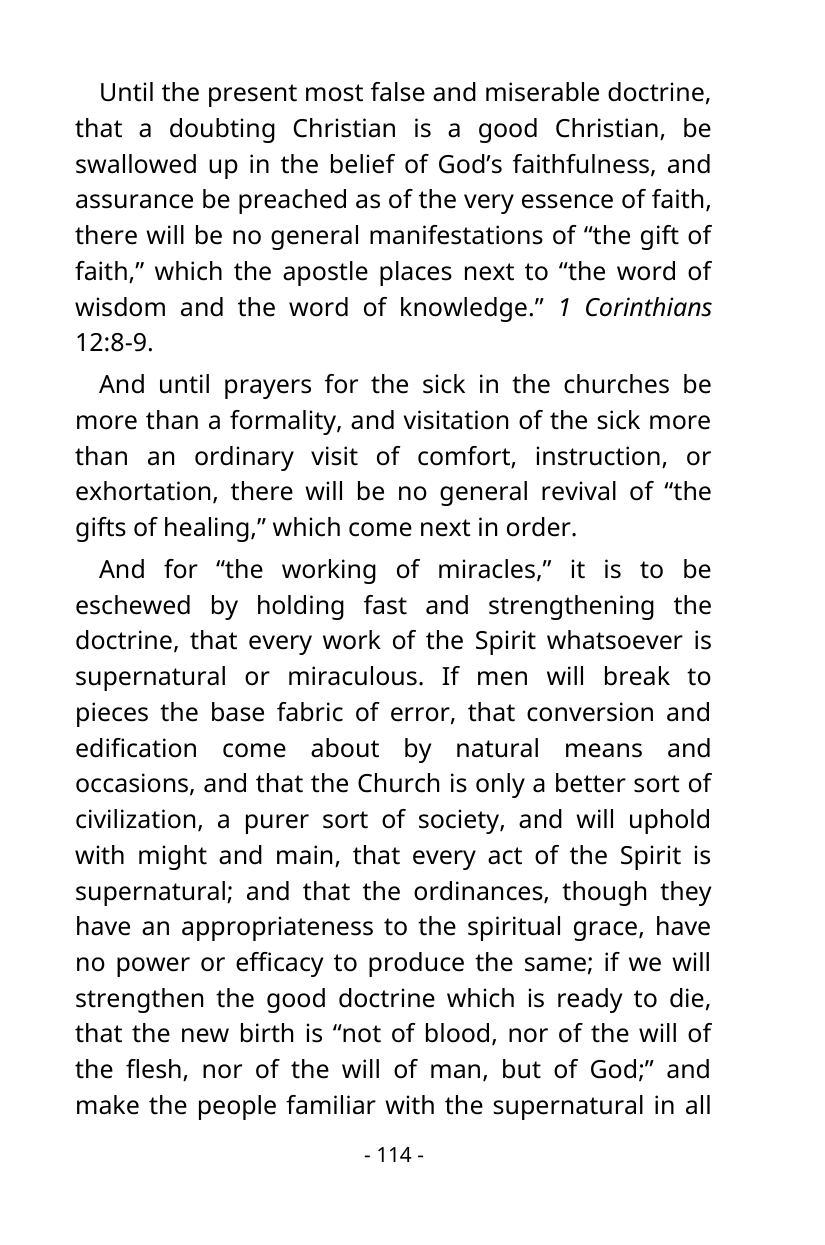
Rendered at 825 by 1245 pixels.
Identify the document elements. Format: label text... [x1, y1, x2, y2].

text Until the present most false and miserable doctrine, that a doubting Christian is a good Christian, be swallowed up in the belief of God’s faithfulness, and assurance be preached as of the very essence of faith, there will be no general manifestations of “the gift of faith,” which the apostle places next to “the word of wisdom and the word of knowledge.” 1 Corinthians 12:8-9. [75, 75, 712, 359]
text And until prayers for the sick in the churches be more than a formality, and visitation of the sick more than an ordinary visit of comfort, instruction, or exhortation, there will be no general revival of “the gifts of healing,” which come next in order. [75, 367, 712, 544]
text And for “the working of miracles,” it is to be eschewed by holding fast and strengthening the doctrine, that every work of the Spirit whatsoever is supernatural or miraculous. If men will break to pieces the base fabric of error, that conversion and edification come about by natural means and occasions, and that the Church is only a better sort of civilization, a purer sort of society, and will uphold with might and main, that every act of the Spirit is supernatural; and that the ordinances, though they have an appropriateness to the spiritual grace, have no power or efficacy to produce the same; if we will strengthen the good doctrine which is ready to die, that the new birth is “not of blood, nor of the will of the flesh, nor of the will of man, but of God;” and make the people familiar with the supernatural in all [75, 552, 712, 1122]
